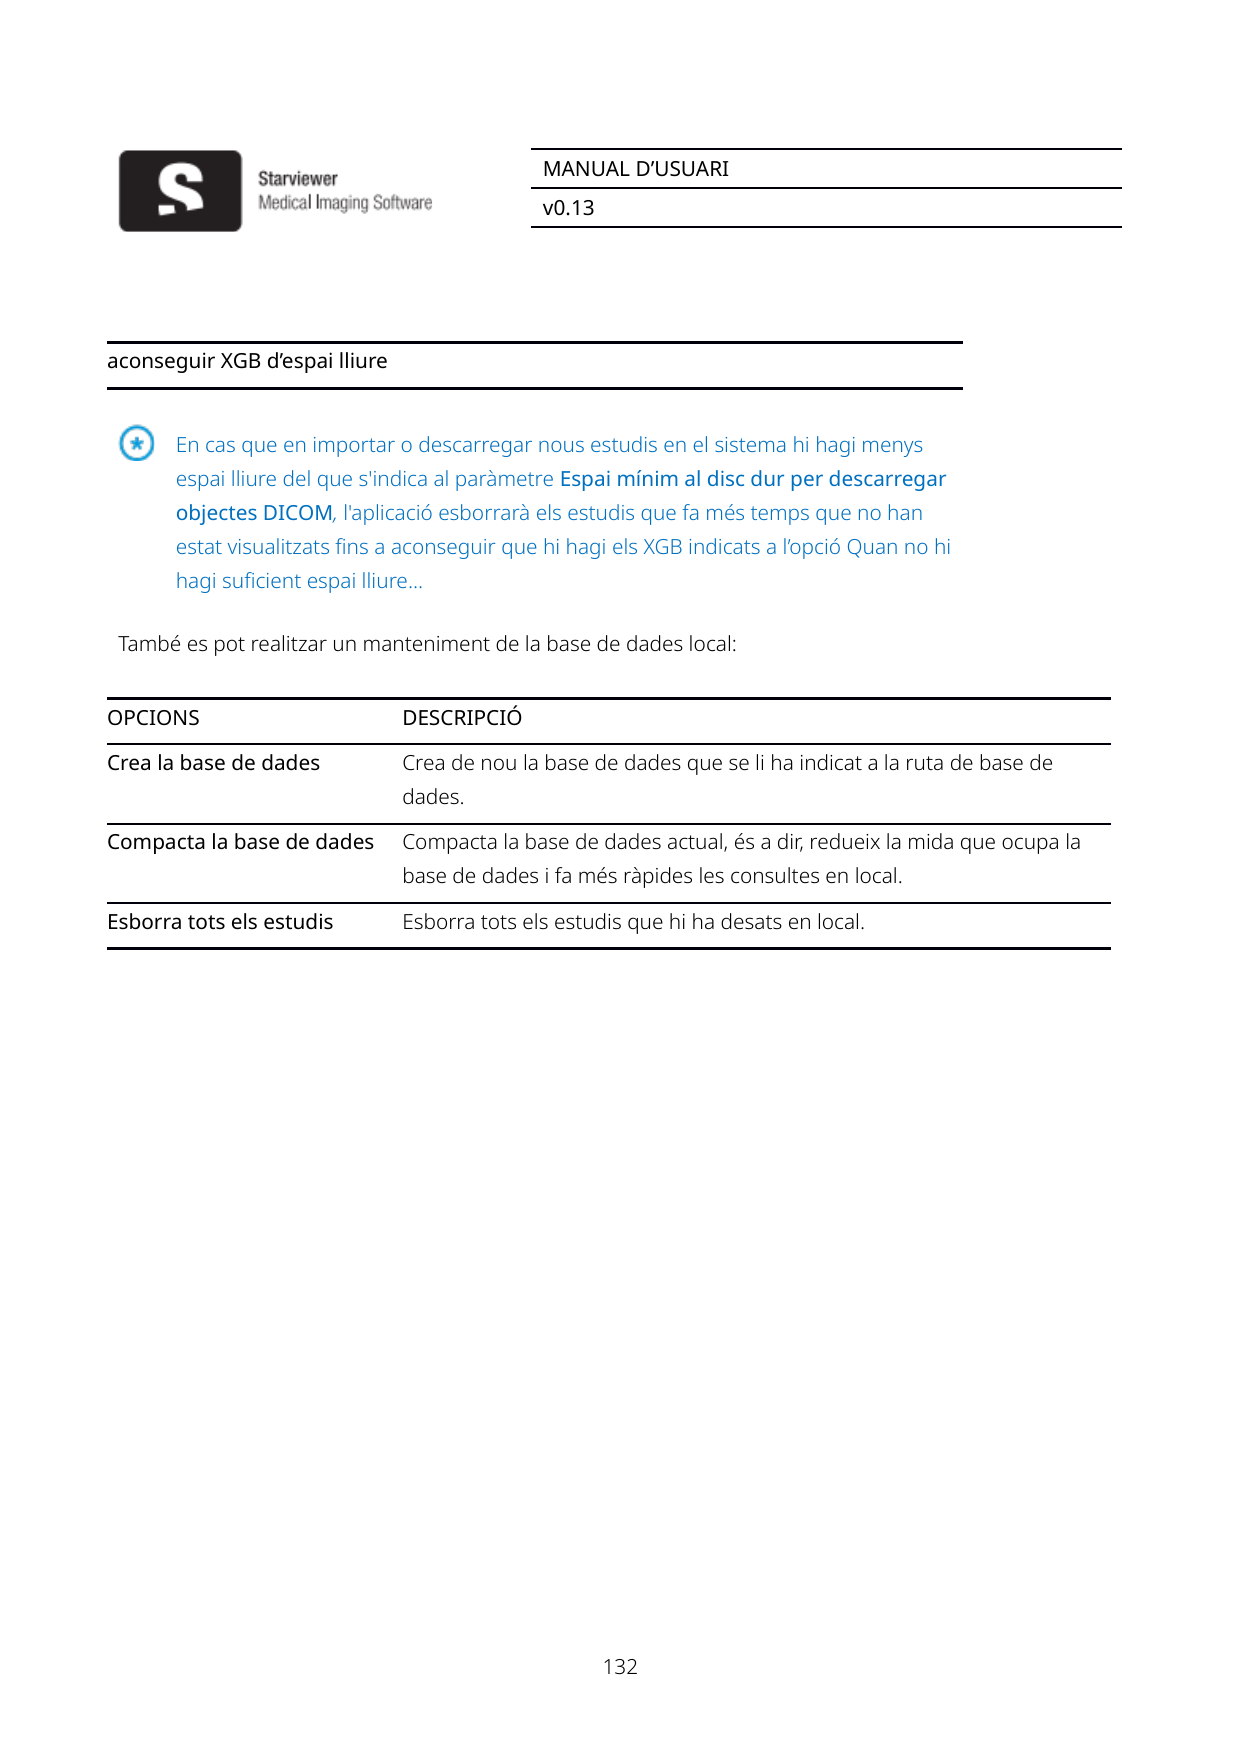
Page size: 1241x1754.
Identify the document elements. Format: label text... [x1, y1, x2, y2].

table_cell aconseguir XGB d’espai lliure [107, 344, 402, 387]
table_header [107, 424, 164, 595]
table_cell Compacta la base de dades [107, 825, 402, 902]
table_cell Esborra tots els estudis que hi ha desats en local. [402, 904, 1111, 947]
table_header opcions [107, 700, 402, 743]
table_cell Crea la base de dades [107, 745, 402, 822]
text També es pot realitzar un manteniment de la base de dades local: [118, 629, 1122, 657]
table_cell [402, 344, 963, 387]
table_header En cas que en importar o descarregar nous estudis en el sistema hi hagi menys espai lliure del que s'indica al paràmetre Espai mínim al disc dur per descarregar objectes DICOM, l'aplicació esborrarà els estudis que fa més temps que no han estat visualitzats fins a aconseguir que hi hagi els XGB indicats a l’opció Quan no hi hagi suficient espai lliure... [164, 424, 967, 595]
table_cell Esborra tots els estudis [107, 904, 402, 947]
table_cell Compacta la base de dades actual, és a dir, redueix la mida que ocupa la base de dades i fa més ràpides les consultes en local. [402, 825, 1111, 902]
table_header descripció [402, 700, 1111, 743]
table_cell Crea de nou la base de dades que se li ha indicat a la ruta de base de dades. [402, 745, 1111, 822]
table_header [124, 431, 150, 457]
